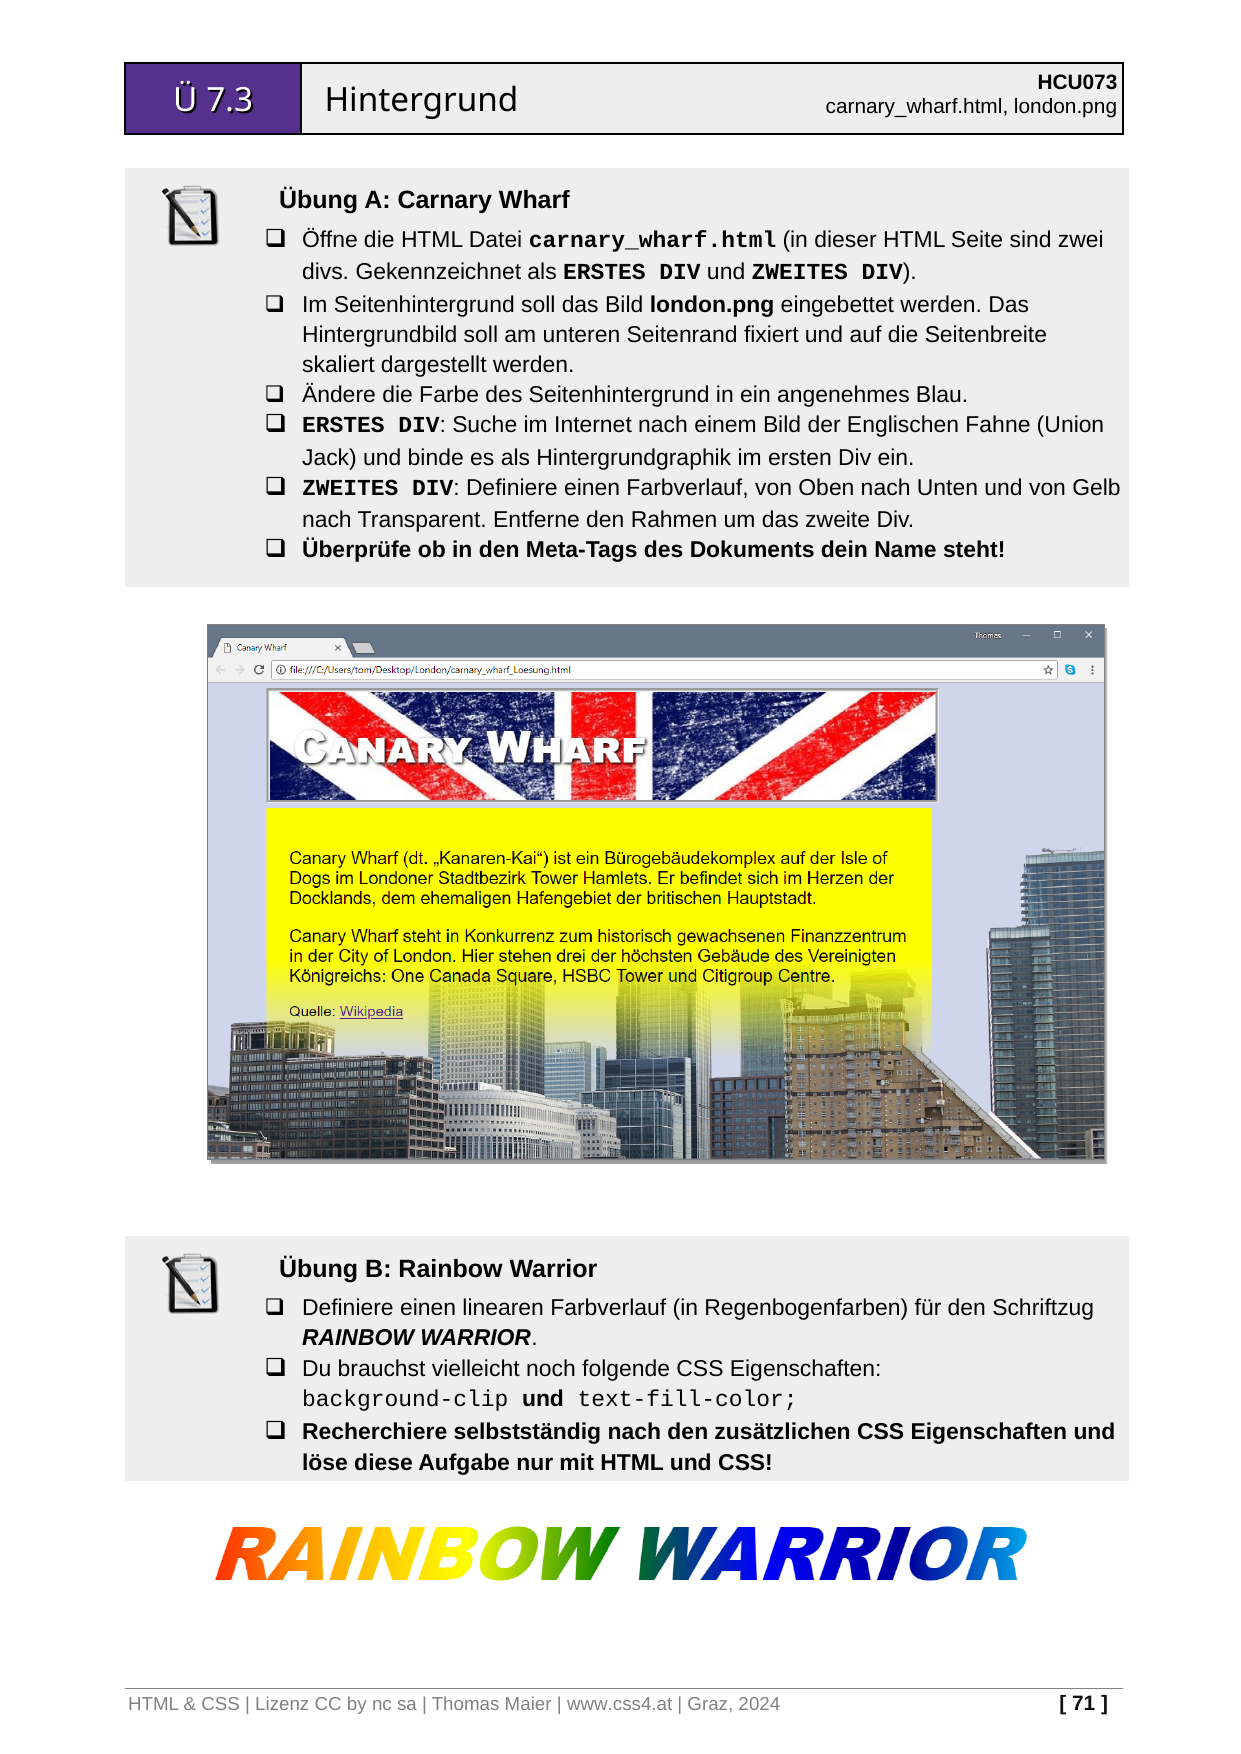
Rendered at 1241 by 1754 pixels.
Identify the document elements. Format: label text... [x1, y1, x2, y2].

picture [208, 625, 1104, 1159]
table_header Ü 7.3 [126, 64, 300, 133]
picture [160, 185, 221, 246]
table_header [125, 168, 255, 587]
table_header Hintergrund [302, 64, 771, 133]
table_header [125, 1236, 255, 1481]
table_header Übung A: Carnary Wharf Öffne die HTML Datei carnary_wharf.html (in dieser HTML Seite sind zwei divs. Gekennzeichnet als ERSTES DIV und ZWEITES DIV). Im Seitenhintergrund soll das Bild london.png eingebettet werden. Das Hintergrundbild soll am unteren Seitenrand fixiert und auf die Seitenbreite skaliert dargestellt werden. Ändere die Farbe des Seitenhintergrund in ein angenehmes Blau. ERSTES DIV: Suche im Internet nach einem Bild der Englischen Fahne (Union Jack) und binde es als Hintergrundgraphik im ersten Div ein. ZWEITES DIV: Definiere einen Farbverlauf, von Oben nach Unten und von Gelb nach Transparent. Entferne den Rahmen um das zweite Div. Überprüfe ob in den Meta-Tags des Dokuments dein Name steht! [255, 168, 1129, 587]
table_header Übung B: Rainbow Warrior Definiere einen linearen Farbverlauf (in Regenbogenfarben) für den Schriftzug RAINBOW WARRIOR. Du brauchst vielleicht noch folgende CSS Eigenschaften: background-clip und text-fill-color; Recherchiere selbstständig nach den zusätzlichen CSS Eigenschaften und löse diese Aufgabe nur mit HTML und CSS! [255, 1236, 1129, 1481]
picture [160, 1253, 221, 1314]
table_header HCU073 carnary_wharf.html, london.png [771, 64, 1122, 133]
picture [202, 1509, 1046, 1600]
